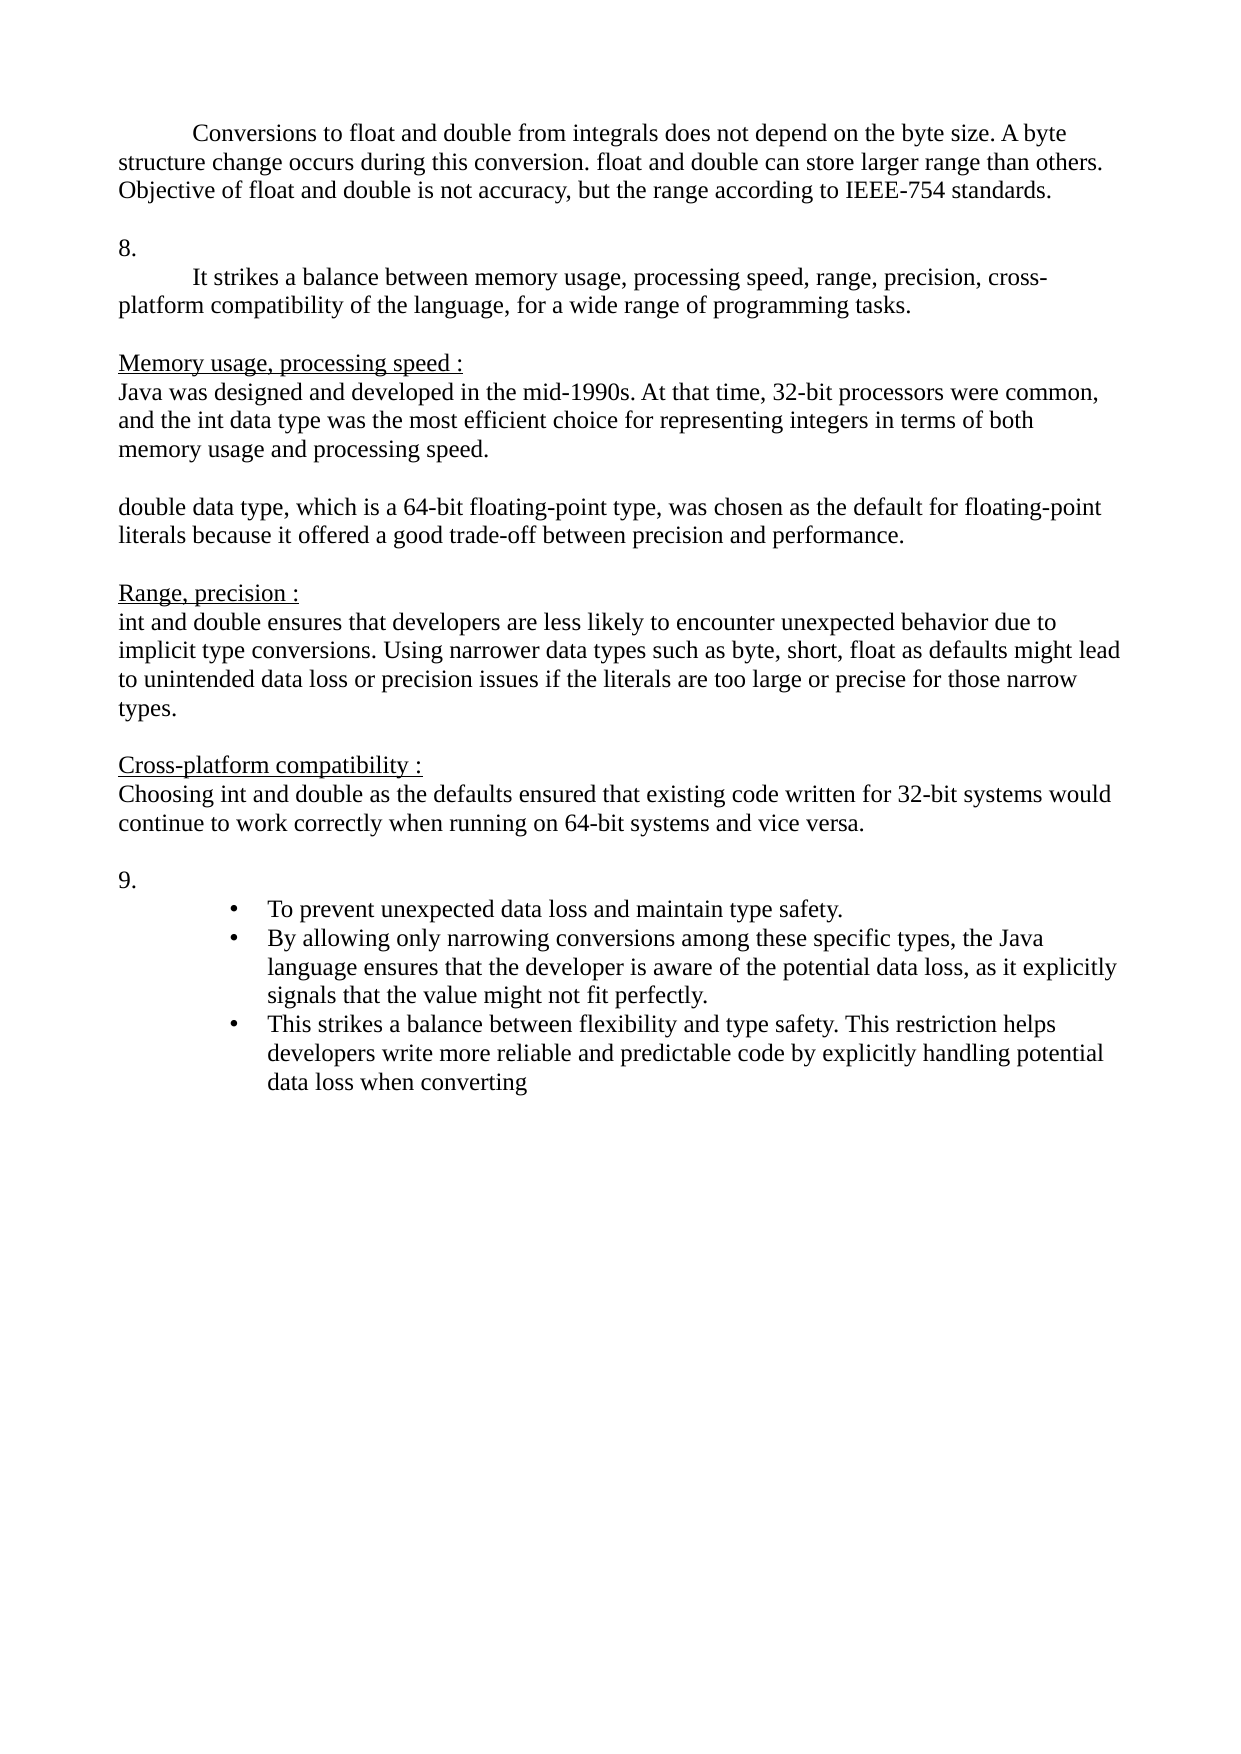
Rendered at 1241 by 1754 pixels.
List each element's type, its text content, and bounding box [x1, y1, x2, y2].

text 8. [118, 233, 1122, 262]
list To prevent unexpected data loss and maintain type safety. [229, 894, 1122, 923]
list By allowing only narrowing conversions among these specific types, the Java language ensures that the developer is aware of the potential data loss, as it explicitly signals that the value might not fit perfectly. [229, 923, 1122, 1009]
text 9. [118, 866, 1122, 894]
list This strikes a balance between flexibility and type safety. This restriction helps developers write more reliable and predictable code by explicitly handling potential data loss when converting [229, 1009, 1122, 1096]
text Cross-platform compatibility : [118, 751, 1122, 779]
text Memory usage, processing speed : [118, 348, 1122, 377]
text Conversions to float and double from integrals does not depend on the byte size. A byte structure change occurs during this conversion. float and double can store larger range than others. Objective of float and double is not accuracy, but the range according to IEEE-754 standards. [118, 118, 1122, 204]
text Choosing int and double as the defaults ensured that existing code written for 32-bit systems would continue to work correctly when running on 64-bit systems and vice versa. [118, 779, 1122, 837]
text It strikes a balance between memory usage, processing speed, range, precision, cross-platform compatibility of the language, for a wide range of programming tasks. [118, 262, 1122, 319]
text int and double ensures that developers are less likely to encounter unexpected behavior due to implicit type conversions. Using narrower data types such as byte, short, float as defaults might lead to unintended data loss or precision issues if the literals are too large or precise for those narrow types. [118, 607, 1122, 722]
text Range, precision : [118, 578, 1122, 607]
text double data type, which is a 64-bit floating-point type, was chosen as the default for floating-point literals because it offered a good trade-off between precision and performance. [118, 492, 1122, 549]
text Java was designed and developed in the mid-1990s. At that time, 32-bit processors were common, and the int data type was the most efficient choice for representing integers in terms of both memory usage and processing speed. [118, 377, 1122, 463]
